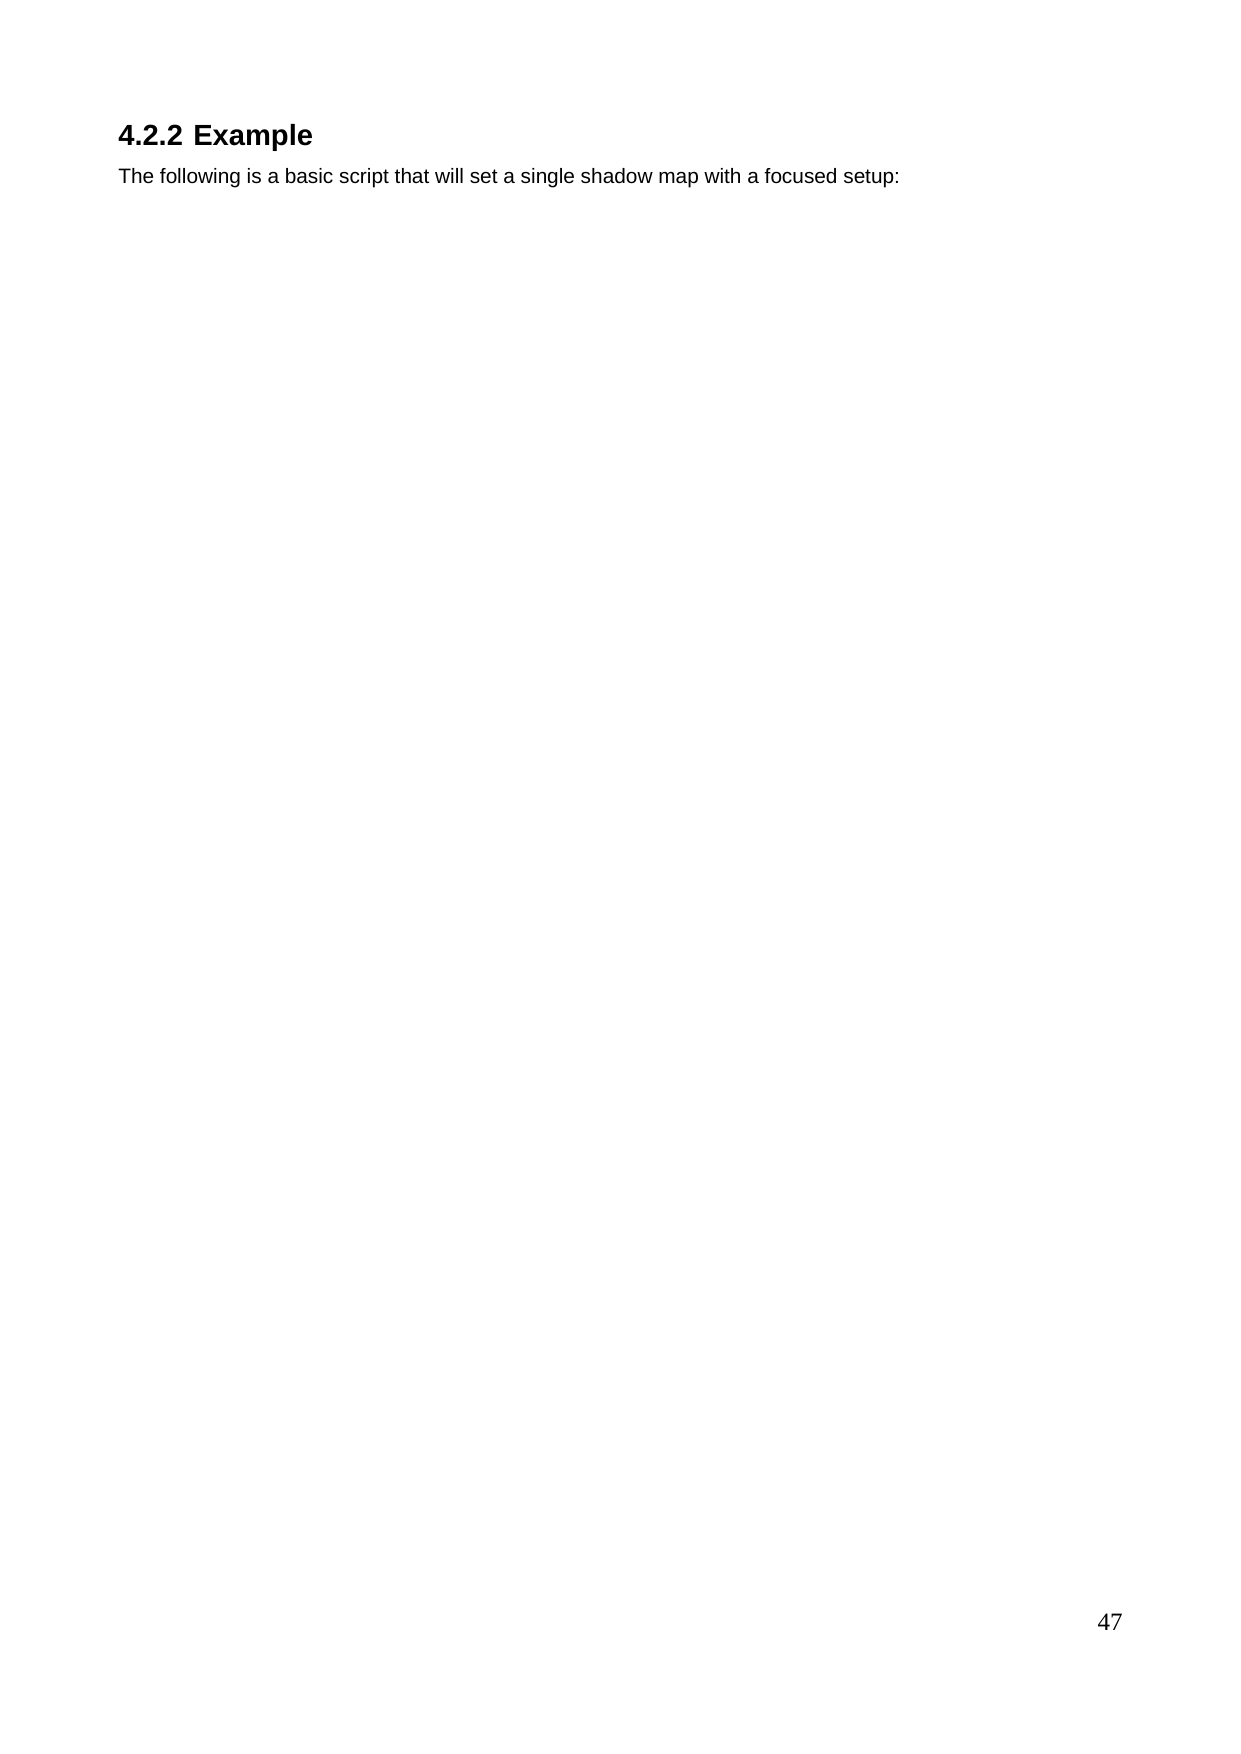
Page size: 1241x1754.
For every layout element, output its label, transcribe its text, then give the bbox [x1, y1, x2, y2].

subtitle Example [118, 118, 1122, 152]
text The following is a basic script that will set a single shadow map with a focused setup: [118, 164, 1122, 188]
